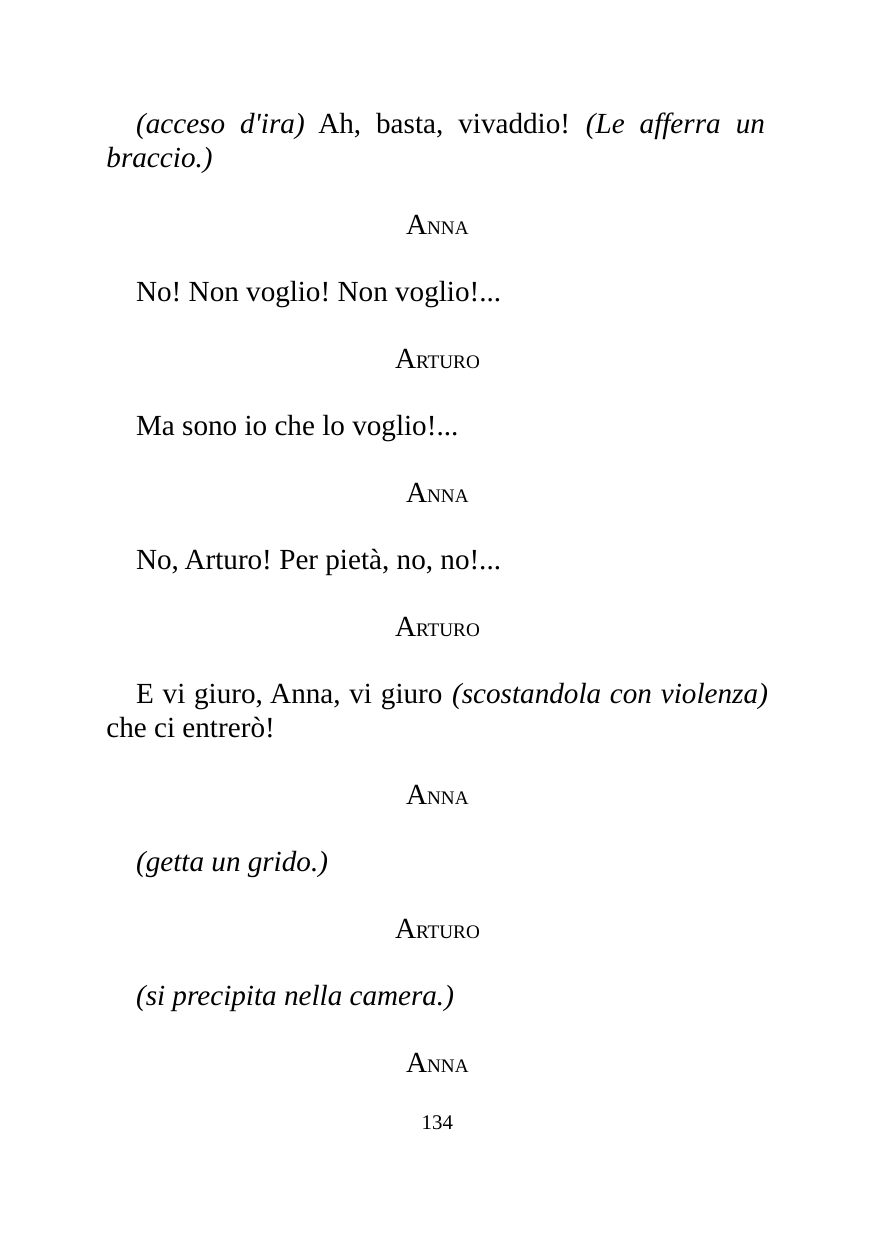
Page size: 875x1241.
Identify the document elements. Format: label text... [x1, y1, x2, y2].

text No, Arturo! Per pietà, no, no!... [106, 542, 768, 576]
text Anna [106, 207, 768, 240]
text Anna [106, 1045, 768, 1079]
text Anna [106, 777, 768, 811]
text Arturo [106, 341, 768, 374]
text (acceso d'ira) Ah, basta, vivaddio! (Le afferra un braccio.) [106, 106, 768, 173]
text Arturo [106, 609, 768, 643]
text (getta un grido.) [106, 844, 768, 878]
text Anna [106, 475, 768, 509]
text (si precipita nella camera.) [106, 978, 768, 1012]
text Ma sono io che lo voglio!... [106, 408, 768, 442]
text E vi giuro, Anna, vi giuro (scostandola con violenza) che ci entrerò! [106, 676, 768, 743]
text No! Non voglio! Non voglio!... [106, 274, 768, 307]
text Arturo [106, 911, 768, 945]
